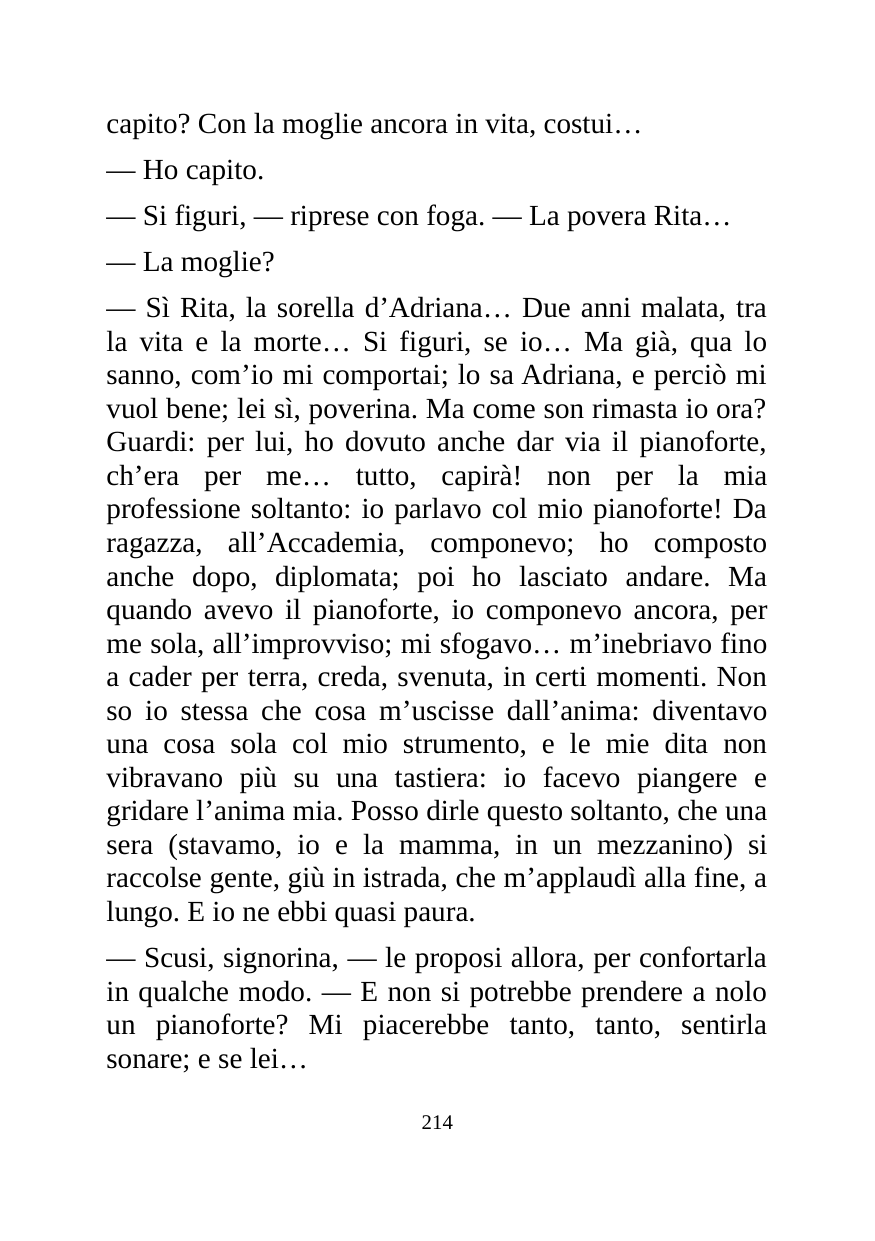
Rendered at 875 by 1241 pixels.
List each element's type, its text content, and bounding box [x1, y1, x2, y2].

text capito? Con la moglie ancora in vita, costui… [106, 106, 768, 140]
text — La moglie? [106, 244, 768, 278]
text — Sì Rita, la sorella d’Adriana… Due anni malata, tra la vita e la morte… Si figuri, se io… Ma già, qua lo sanno, com’io mi comportai; lo sa Adriana, e perciò mi vuol bene; lei sì, poverina. Ma come son rimasta io ora? Guardi: per lui, ho dovuto anche dar via il pianoforte, ch’era per me… tutto, capirà! non per la mia professione soltanto: io parlavo col mio pianoforte! Da ragazza, all’Accademia, componevo; ho composto anche dopo, diplomata; poi ho lasciato andare. Ma quando avevo il pianoforte, io componevo ancora, per me sola, all’improvviso; mi sfogavo… m’inebriavo fino a cader per terra, creda, svenuta, in certi momenti. Non so io stessa che cosa m’uscisse dall’anima: diventavo una cosa sola col mio strumento, e le mie dita non vibravano più su una tastiera: io facevo piangere e gridare l’anima mia. Posso dirle questo soltanto, che una sera (stavamo, io e la mamma, in un mezzanino) si raccolse gente, giù in istrada, che m’applaudì alla fine, a lungo. E io ne ebbi quasi paura. [106, 290, 768, 928]
text — Si figuri, — riprese con foga. — La povera Rita… [106, 198, 768, 232]
text — Ho capito. [106, 152, 768, 186]
text — Scusi, signorina, — le proposi allora, per confortarla in qualche modo. — E non si potrebbe prendere a nolo un pianoforte? Mi piacerebbe tanto, tanto, sentirla sonare; e se lei… [106, 940, 768, 1074]
